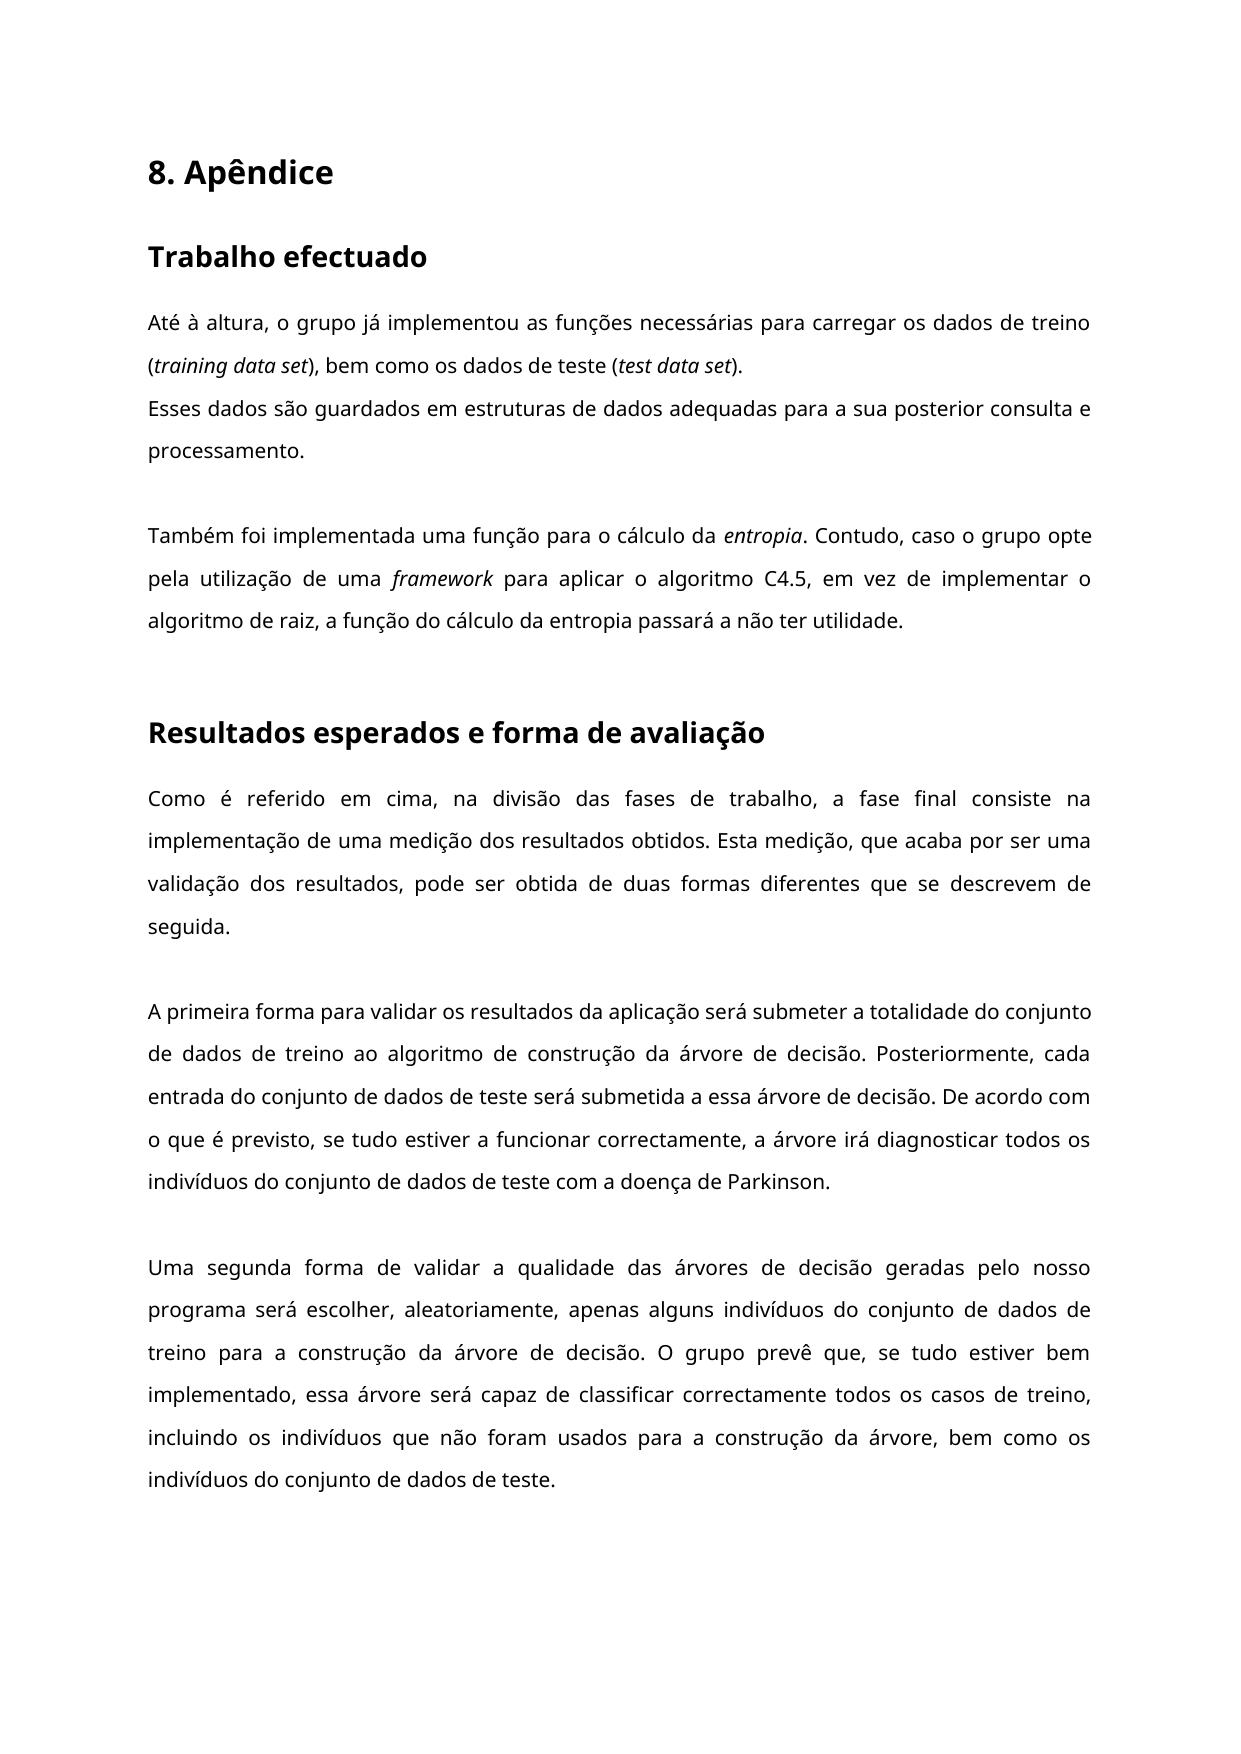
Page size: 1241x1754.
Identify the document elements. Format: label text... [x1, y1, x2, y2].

text Até à altura, o grupo já implementou as funções necessárias para carregar os dados de treino (training data set), bem como os dados de teste (test data set). [148, 308, 1092, 379]
text 8. Apêndice [148, 150, 1092, 194]
text A primeira forma para validar os resultados da aplicação será submeter a totalidade do conjunto de dados de treino ao algoritmo de construção da árvore de decisão. Posteriormente, cada entrada do conjunto de dados de teste será submetida a essa árvore de decisão. De acordo com o que é previsto, se tudo estiver a funcionar correctamente, a árvore irá diagnosticar todos os indivíduos do conjunto de dados de teste com a doença de Parkinson. [148, 997, 1092, 1196]
text Uma segunda forma de validar a qualidade das árvores de decisão geradas pelo nosso programa será escolher, aleatoriamente, apenas alguns indivíduos do conjunto de dados de treino para a construção da árvore de decisão. O grupo prevê que, se tudo estiver bem implementado, essa árvore será capaz de classificar correctamente todos os casos de treino, incluindo os indivíduos que não foram usados para a construção da árvore, bem como os indivíduos do conjunto de dados de teste. [148, 1253, 1092, 1494]
subtitle Resultados esperados e forma de avaliação [148, 713, 1092, 752]
subtitle Trabalho efectuado [148, 237, 1092, 276]
text Como é referido em cima, na divisão das fases de trabalho, a fase final consiste na implementação de uma medição dos resultados obtidos. Esta medição, que acaba por ser uma validação dos resultados, pode ser obtida de duas formas diferentes que se descrevem de seguida. [148, 784, 1092, 940]
text Também foi implementada uma função para o cálculo da entropia. Contudo, caso o grupo opte pela utilização de uma framework para aplicar o algoritmo C4.5, em vez de implementar o algoritmo de raiz, a função do cálculo da entropia passará a não ter utilidade. [148, 521, 1092, 635]
text Esses dados são guardados em estruturas de dados adequadas para a sua posterior consulta e processamento. [148, 394, 1092, 465]
